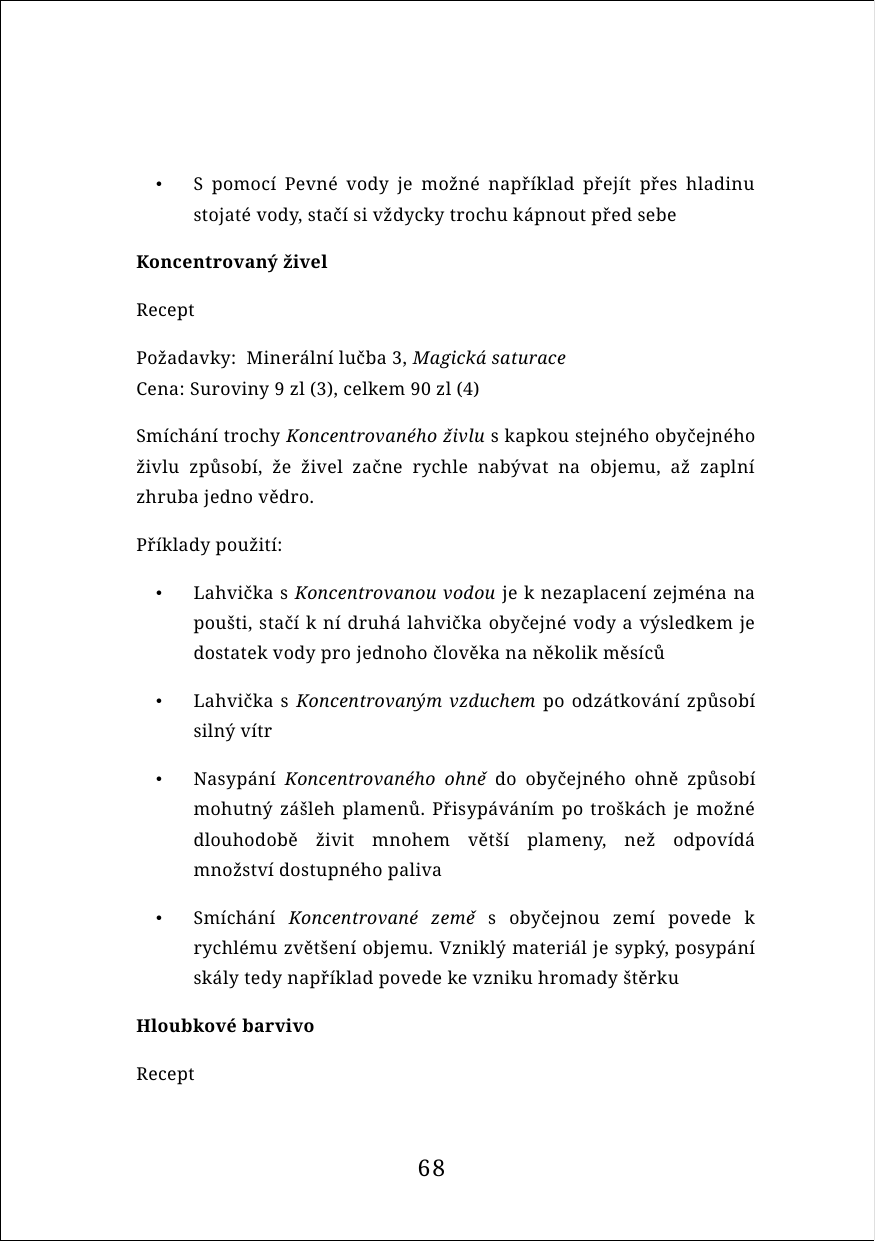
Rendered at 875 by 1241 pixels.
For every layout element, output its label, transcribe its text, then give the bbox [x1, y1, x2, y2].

list Lahvička s Koncentrovaným vzduchem po odzátkování způsobí silný vítr [156, 688, 756, 743]
list Nasypání Koncentrovaného ohně do obyčejného ohně způsobí mohutný zášleh plamenů. Přisypáváním po troškách je možné dlouhodobě živit mnohem větší plameny, než odpovídá množství dostupného paliva [156, 767, 756, 881]
text Koncentrovaný živel [136, 250, 756, 274]
text Příklady použití: [136, 532, 756, 556]
list Lahvička s Koncentrovanou vodou je k nezaplacení zejména na poušti, stačí k ní druhá lahvička obyčejné vody a výsledkem je dostatek vody pro jednoho člověka na několik měsíců [156, 580, 756, 665]
text Recept [136, 1061, 756, 1086]
list Smíchání Koncentrované země s obyčejnou zemí povede k rychlému zvětšení objemu. Vzniklý materiál je sypký, posypání skály tedy například povede ke vzniku hromady štěrku [156, 905, 756, 990]
text Hloubkové barvivo [136, 1013, 756, 1038]
text Recept [136, 298, 756, 322]
text Požadavky: Minerální lučba 3, Magická saturace Cena: Suroviny 9 zl (3), celkem 90 zl (4) [136, 346, 756, 400]
list S pomocí Pevné vody je možné například přejít přes hladinu stojaté vody, stačí si vždycky trochu kápnout před sebe [156, 172, 756, 226]
text Smíchání trochy Koncentrovaného živlu s kapkou stejného obyčejného živlu způsobí, že živel začne rychle nabývat na objemu, až zaplní zhruba jedno vědro. [136, 424, 756, 508]
